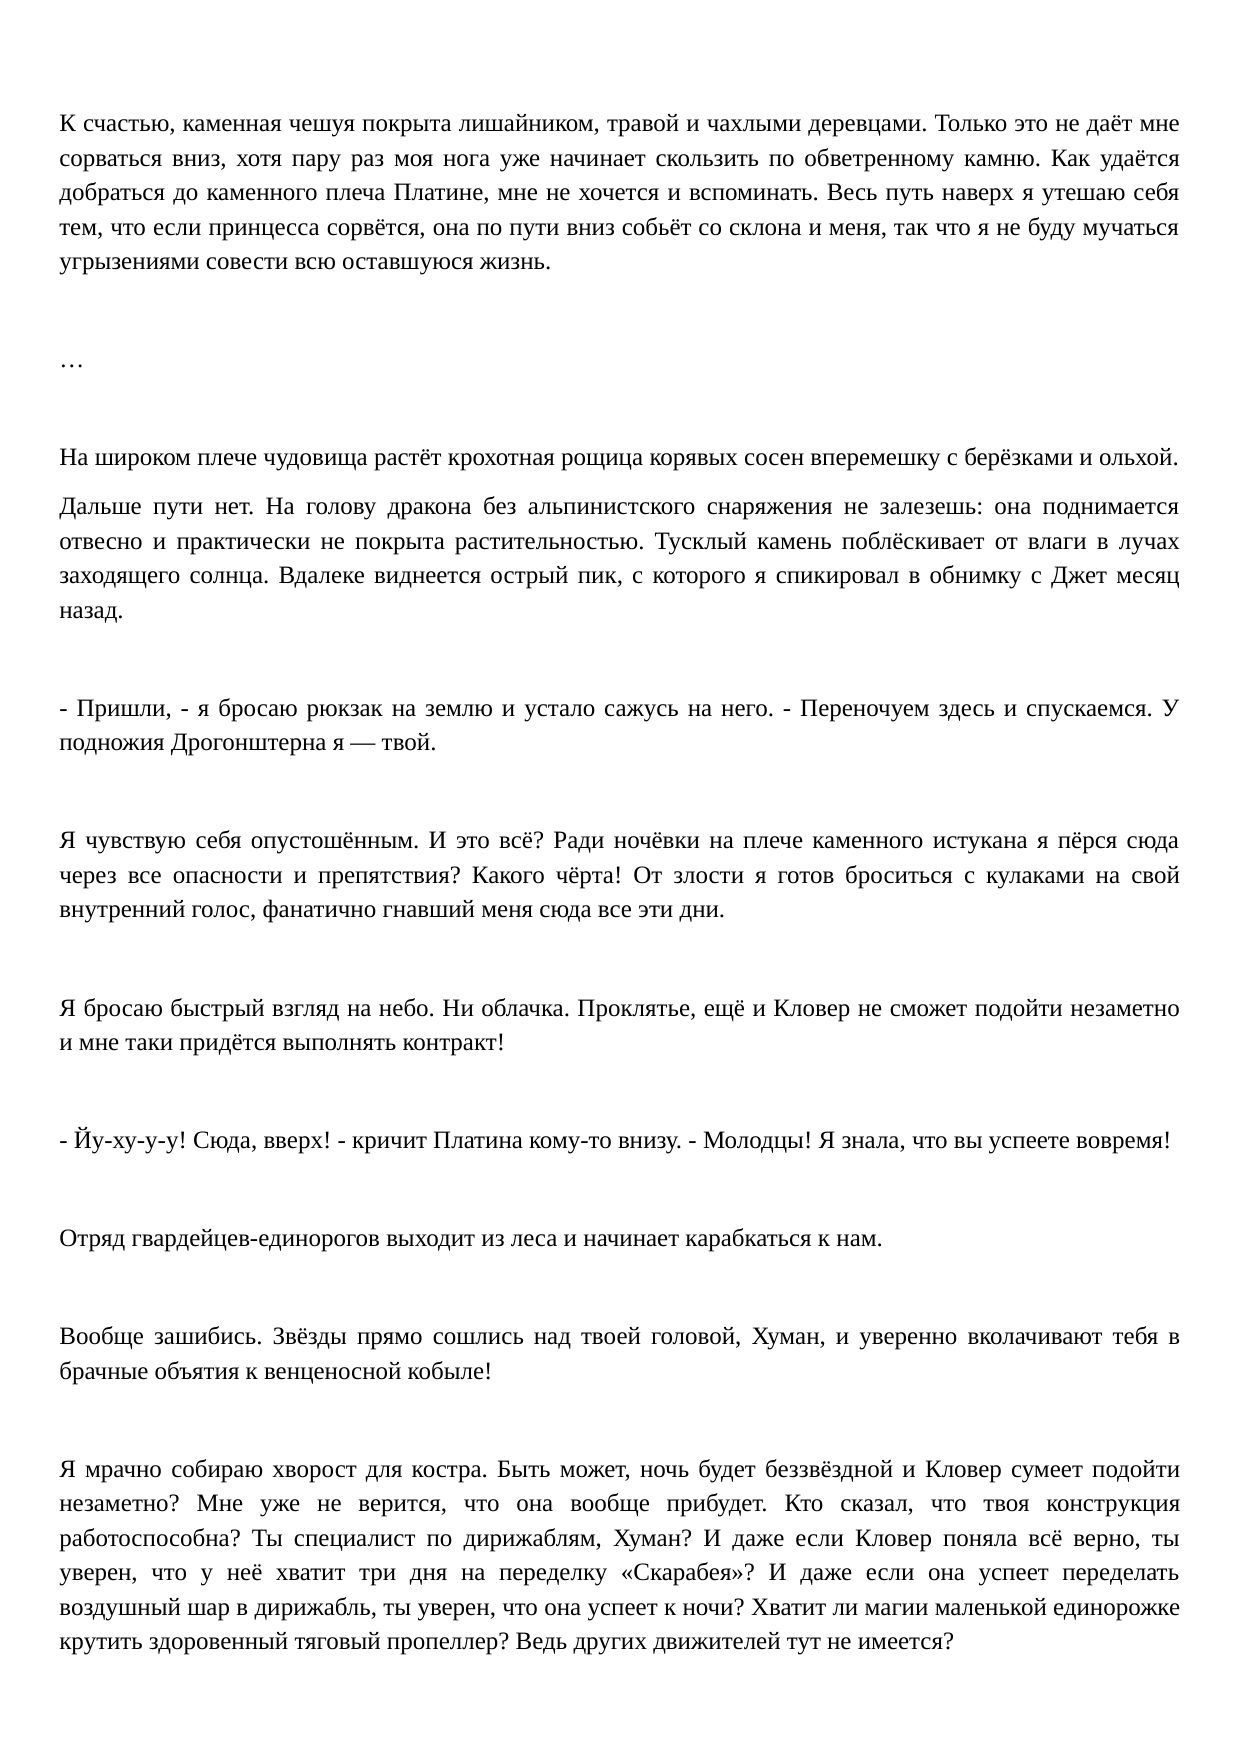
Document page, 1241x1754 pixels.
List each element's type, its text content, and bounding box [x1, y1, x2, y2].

text Я чувствую себя опустошённым. И это всё? Ради ночёвки на плече каменного истукана я пёрся сюда через все опасности и препятствия? Какого чёрта! От злости я готов броситься с кулаками на свой внутренний голос, фанатично гнавший меня сюда все эти дни. [59, 826, 1181, 923]
text На широком плече чудовища растёт крохотная рощица корявых сосен вперемешку с берёзками и ольхой. [59, 442, 1181, 471]
text Дальше пути нет. На голову дракона без альпинистского снаряжения не залезешь: она поднимается отвесно и практически не покрыта растительностью. Тусклый камень поблёскивает от влаги в лучах заходящего солнца. Вдалеке виднеется острый пик, с которого я спикировал в обнимку с Джет месяц назад. [59, 491, 1181, 623]
text - Пришли, - я бросаю рюкзак на землю и устало сажусь на него. - Переночуем здесь и спускаемся. У подножия Дрогонштерна я — твой. [59, 693, 1181, 756]
text … [59, 344, 1181, 373]
text - Йу-ху-у-у! Сюда, вверх! - кричит Платина кому-то внизу. - Молодцы! Я знала, что вы успеете вовремя! [59, 1125, 1181, 1154]
text К счастью, каменная чешуя покрыта лишайником, травой и чахлыми деревцами. Только это не даёт мне сорваться вниз, хотя пару раз моя нога уже начинает скользить по обветренному камню. Как удаётся добраться до каменного плеча Платине, мне не хочется и вспоминать. Весь путь наверх я утешаю себя тем, что если принцесса сорвётся, она по пути вниз собьёт со склона и меня, так что я не буду мучаться угрызениями совести всю оставшуюся жизнь. [59, 108, 1181, 275]
text Отряд гвардейцев-единорогов выходит из леса и начинает карабкаться к нам. [59, 1223, 1181, 1252]
text Я мрачно собираю хворост для костра. Быть может, ночь будет беззвёздной и Кловер сумеет подойти незаметно? Мне уже не верится, что она вообще прибудет. Кто сказал, что твоя конструкция работоспособна? Ты специалист по дирижаблям, Хуман? И даже если Кловер поняла всё верно, ты уверен, что у неё хватит три дня на переделку «Скарабея»? И даже если она успеет переделать воздушный шар в дирижабль, ты уверен, что она успеет к ночи? Хватит ли магии маленькой единорожке крутить здоровенный тяговый пропеллер? Ведь других движителей тут не имеется? [59, 1454, 1181, 1655]
text Я бросаю быстрый взгляд на небо. Ни облачка. Проклятье, ещё и Кловер не сможет подойти незаметно и мне таки придётся выполнять контракт! [59, 993, 1181, 1056]
text Вообще зашибись. Звёзды прямо сошлись над твоей головой, Хуман, и уверенно вколачивают тебя в брачные объятия к венценосной кобыле! [59, 1321, 1181, 1385]
